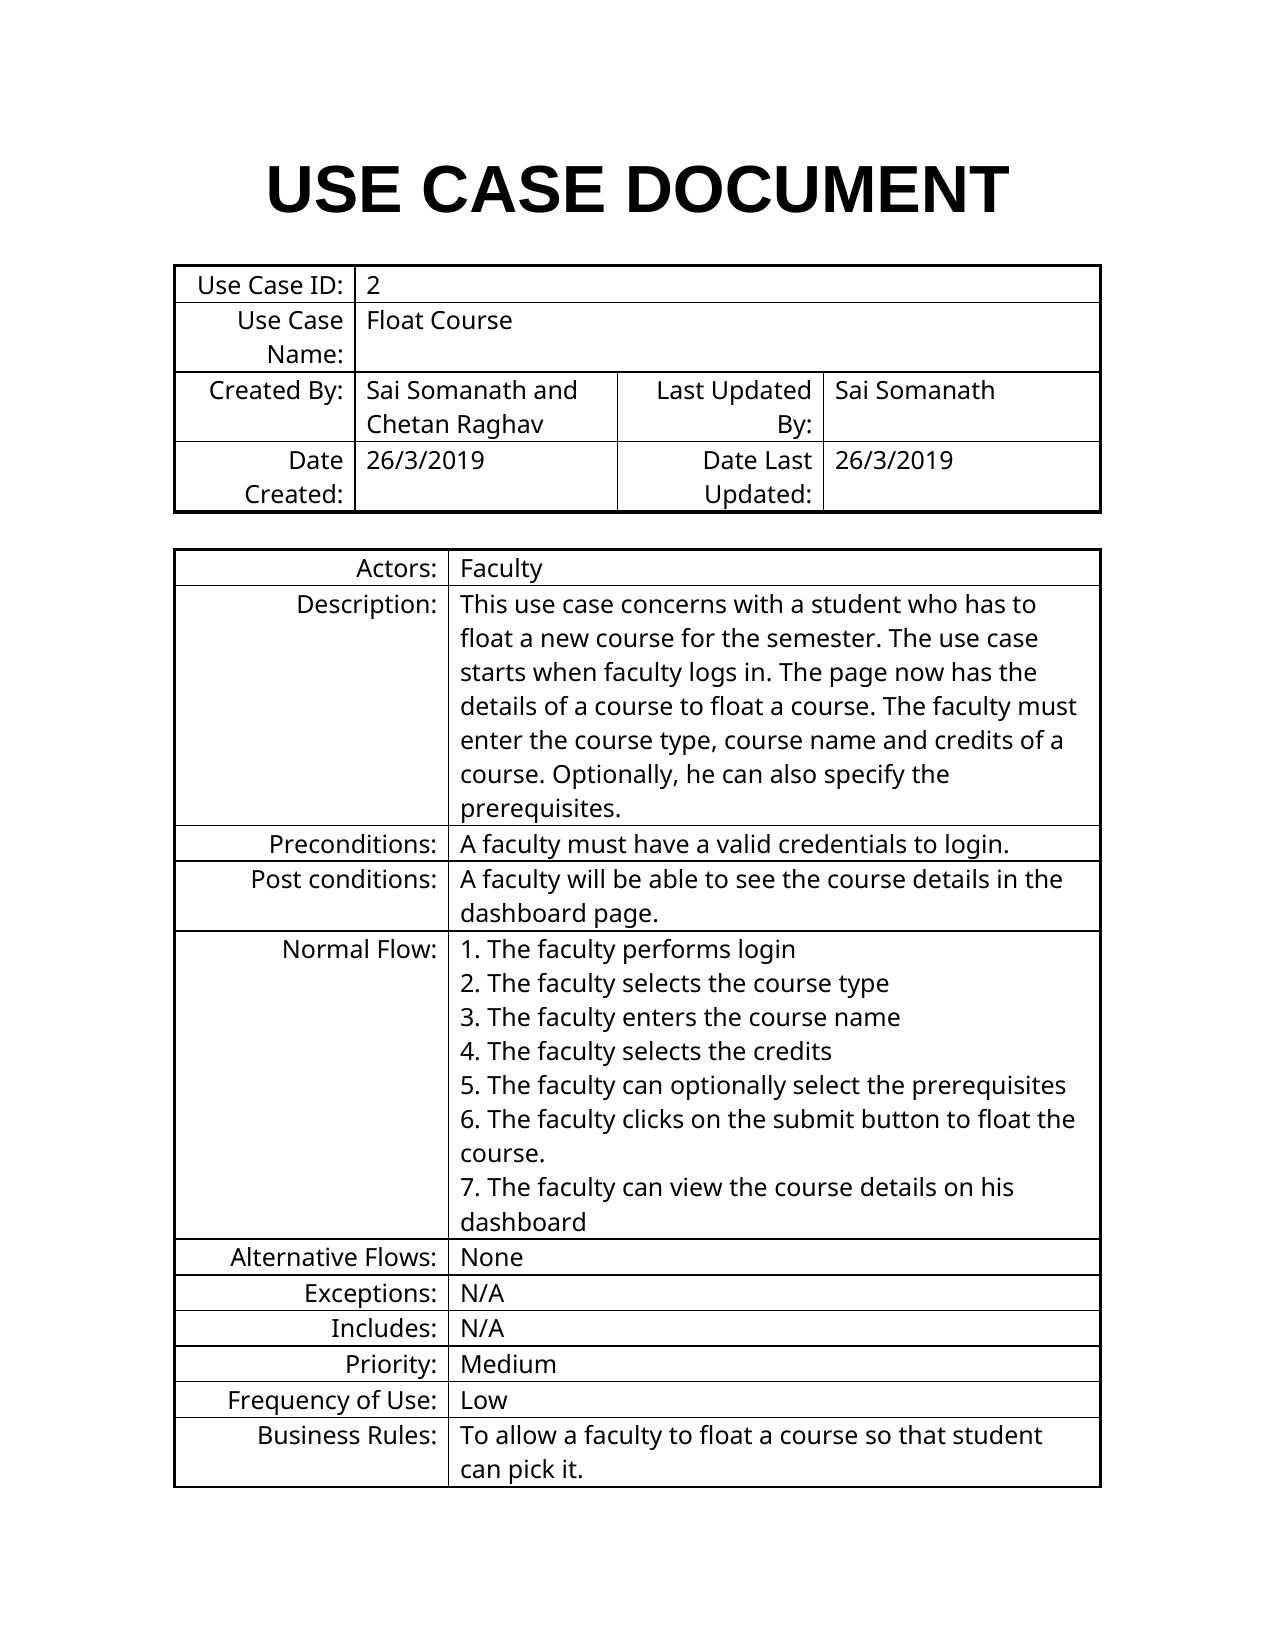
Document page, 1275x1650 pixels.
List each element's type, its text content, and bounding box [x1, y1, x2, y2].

table_cell Created By: [176, 373, 354, 441]
table_cell Sai Somanath and Chetan Raghav [356, 373, 617, 441]
table_cell Float Course [356, 303, 1099, 371]
table_cell Medium [449, 1347, 1099, 1381]
table_cell None [449, 1240, 1099, 1274]
table_cell Alternative Flows: [176, 1240, 448, 1274]
table_cell Date Last Updated: [618, 442, 823, 510]
table_header Use Case ID: [176, 267, 354, 301]
table_cell Date Created: [176, 442, 354, 510]
table_cell 26/3/2019 [356, 442, 617, 510]
table_cell Preconditions: [176, 826, 448, 860]
table_cell Includes: [176, 1311, 448, 1345]
table_cell N/A [449, 1276, 1099, 1309]
table_cell 1. The faculty performs login 2. The faculty selects the course type 3. The faculty enters the course name 4. The faculty selects the credits 5. The faculty can optionally select the prerequisites 6. The faculty clicks on the submit button to float the course. 7. The faculty can view the course details on his dashboard [449, 932, 1099, 1238]
table_cell Sai Somanath [824, 373, 1099, 441]
table_cell To allow a faculty to float a course so that student can pick it. [449, 1418, 1099, 1486]
table_cell Description: [176, 586, 448, 825]
table_cell Last Updated By: [618, 373, 823, 441]
table_cell N/A [449, 1311, 1099, 1345]
table_cell Business Rules: [176, 1418, 448, 1486]
table_cell A faculty must have a valid credentials to login. [449, 826, 1099, 860]
table_cell Post conditions: [176, 862, 448, 930]
table_cell Priority: [176, 1347, 448, 1381]
table_cell Use Case Name: [176, 303, 354, 371]
table_cell Frequency of Use: [176, 1382, 448, 1416]
table_cell A faculty will be able to see the course details in the dashboard page. [449, 862, 1099, 930]
table_cell Exceptions: [176, 1276, 448, 1309]
table_cell Low [449, 1382, 1099, 1416]
subtitle USE CASE DOCUMENT [187, 150, 1087, 227]
table_cell Normal Flow: [176, 932, 448, 1238]
table_header Faculty [449, 551, 1099, 585]
table_header 2 [356, 267, 1099, 301]
table_header Actors: [176, 551, 448, 585]
table_cell 26/3/2019 [824, 442, 1099, 510]
table_cell This use case concerns with a student who has to float a new course for the semester. The use case starts when faculty logs in. The page now has the details of a course to float a course. The faculty must enter the course type, course name and credits of a course. Optionally, he can also specify the prerequisites. [449, 586, 1099, 825]
